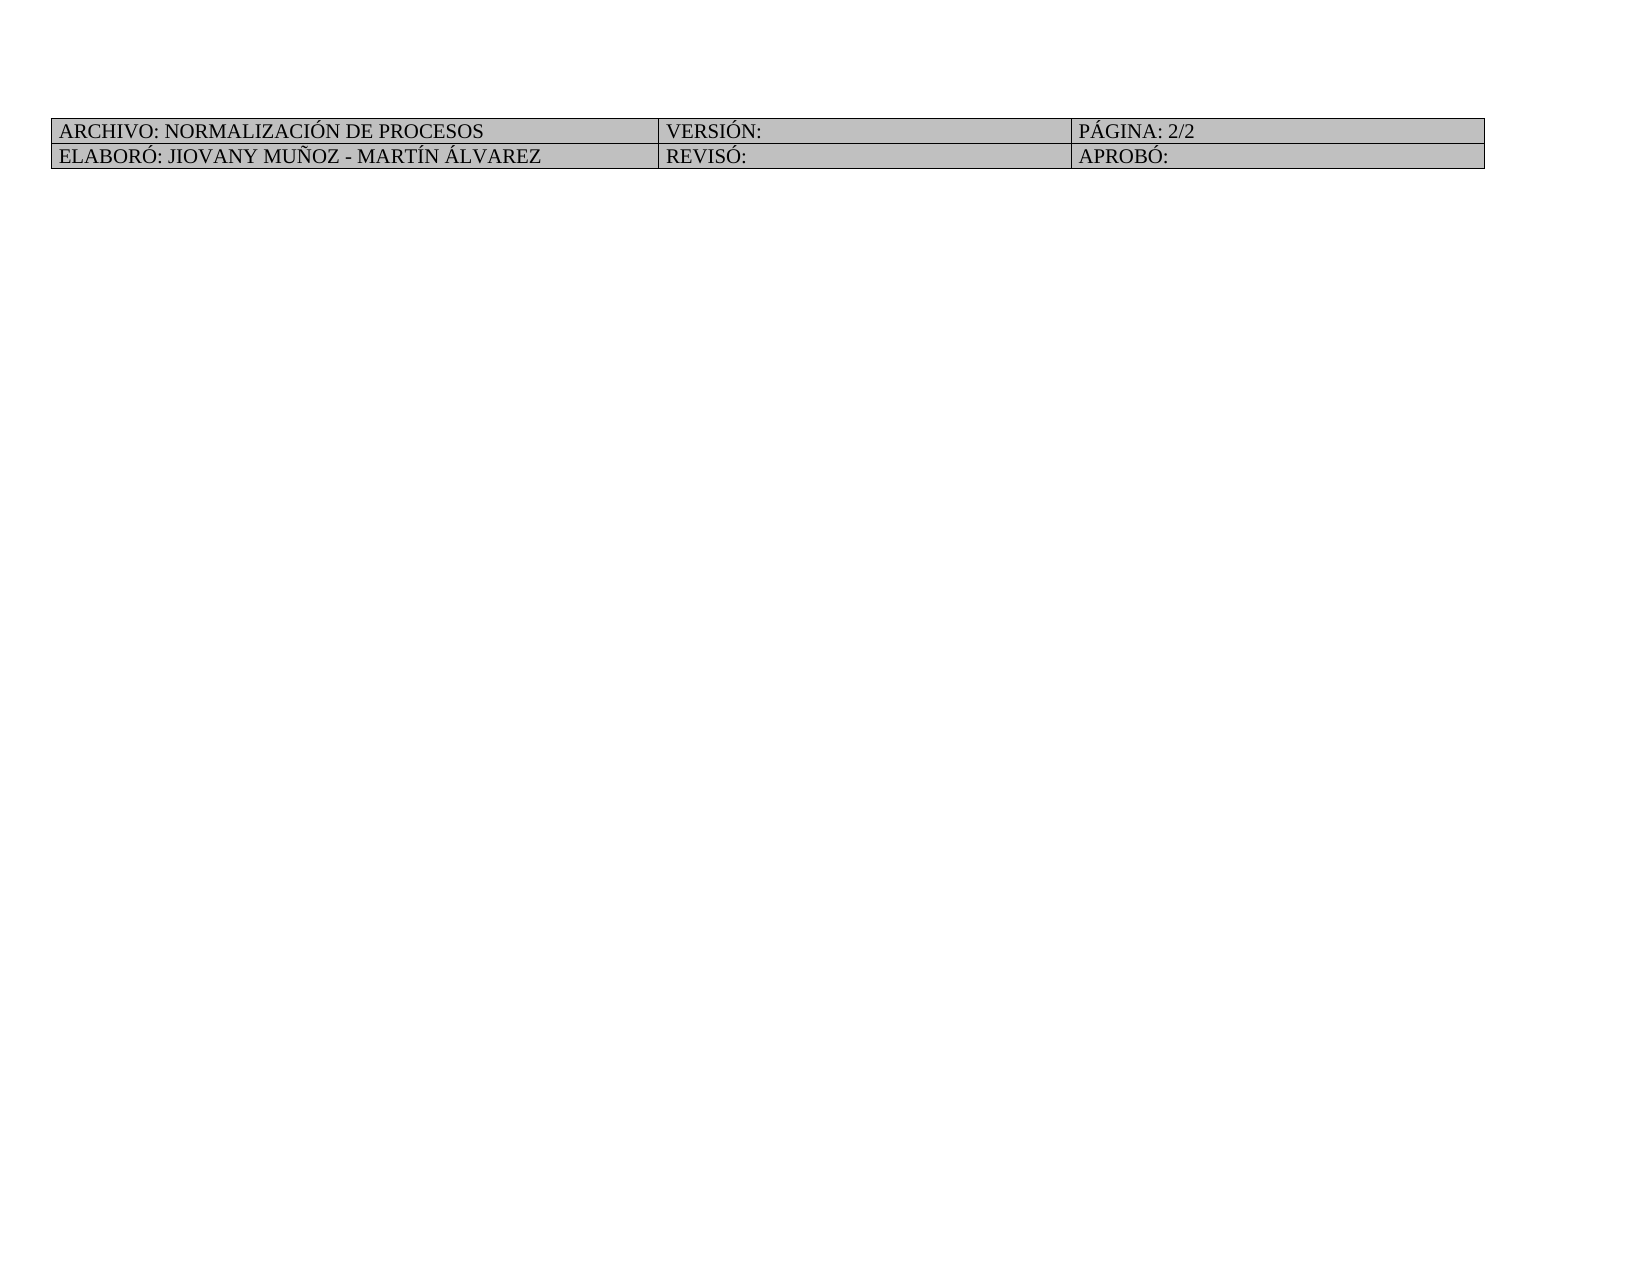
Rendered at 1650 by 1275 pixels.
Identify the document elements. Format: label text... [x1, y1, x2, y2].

table_cell REVISÓ: [659, 144, 1071, 168]
table_cell VERSIÓN: [659, 119, 1071, 143]
table_cell ARCHIVO: NORMALIZACIÓN DE PROCESOS [52, 119, 658, 143]
table_cell ELABORÓ: JIOVANY MUÑOZ - MARTÍN ÁLVAREZ [52, 144, 658, 168]
table_cell PÁGINA: 2/2 [1072, 119, 1484, 143]
table_cell APROBÓ: [1072, 144, 1484, 168]
